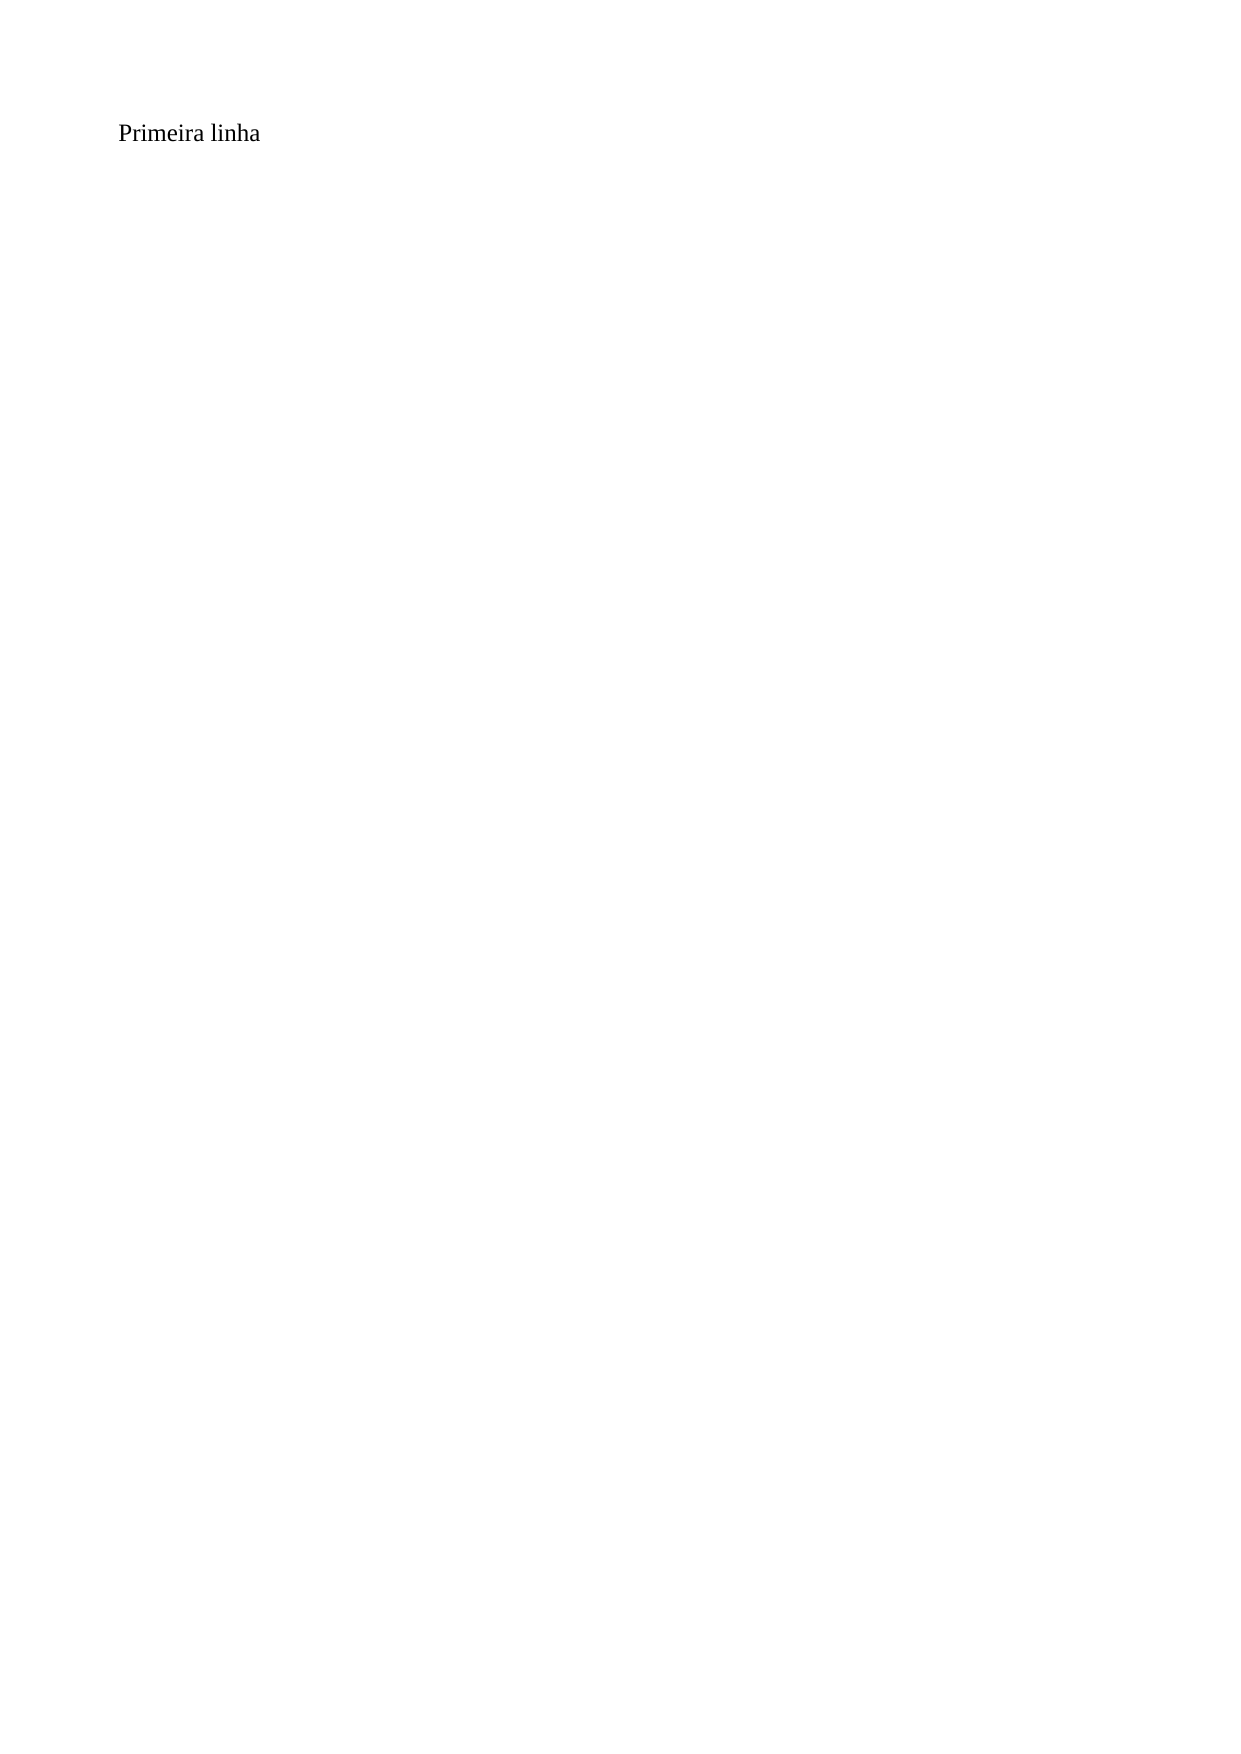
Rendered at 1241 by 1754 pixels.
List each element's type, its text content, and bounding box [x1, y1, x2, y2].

text Primeira linha [118, 118, 1122, 147]
